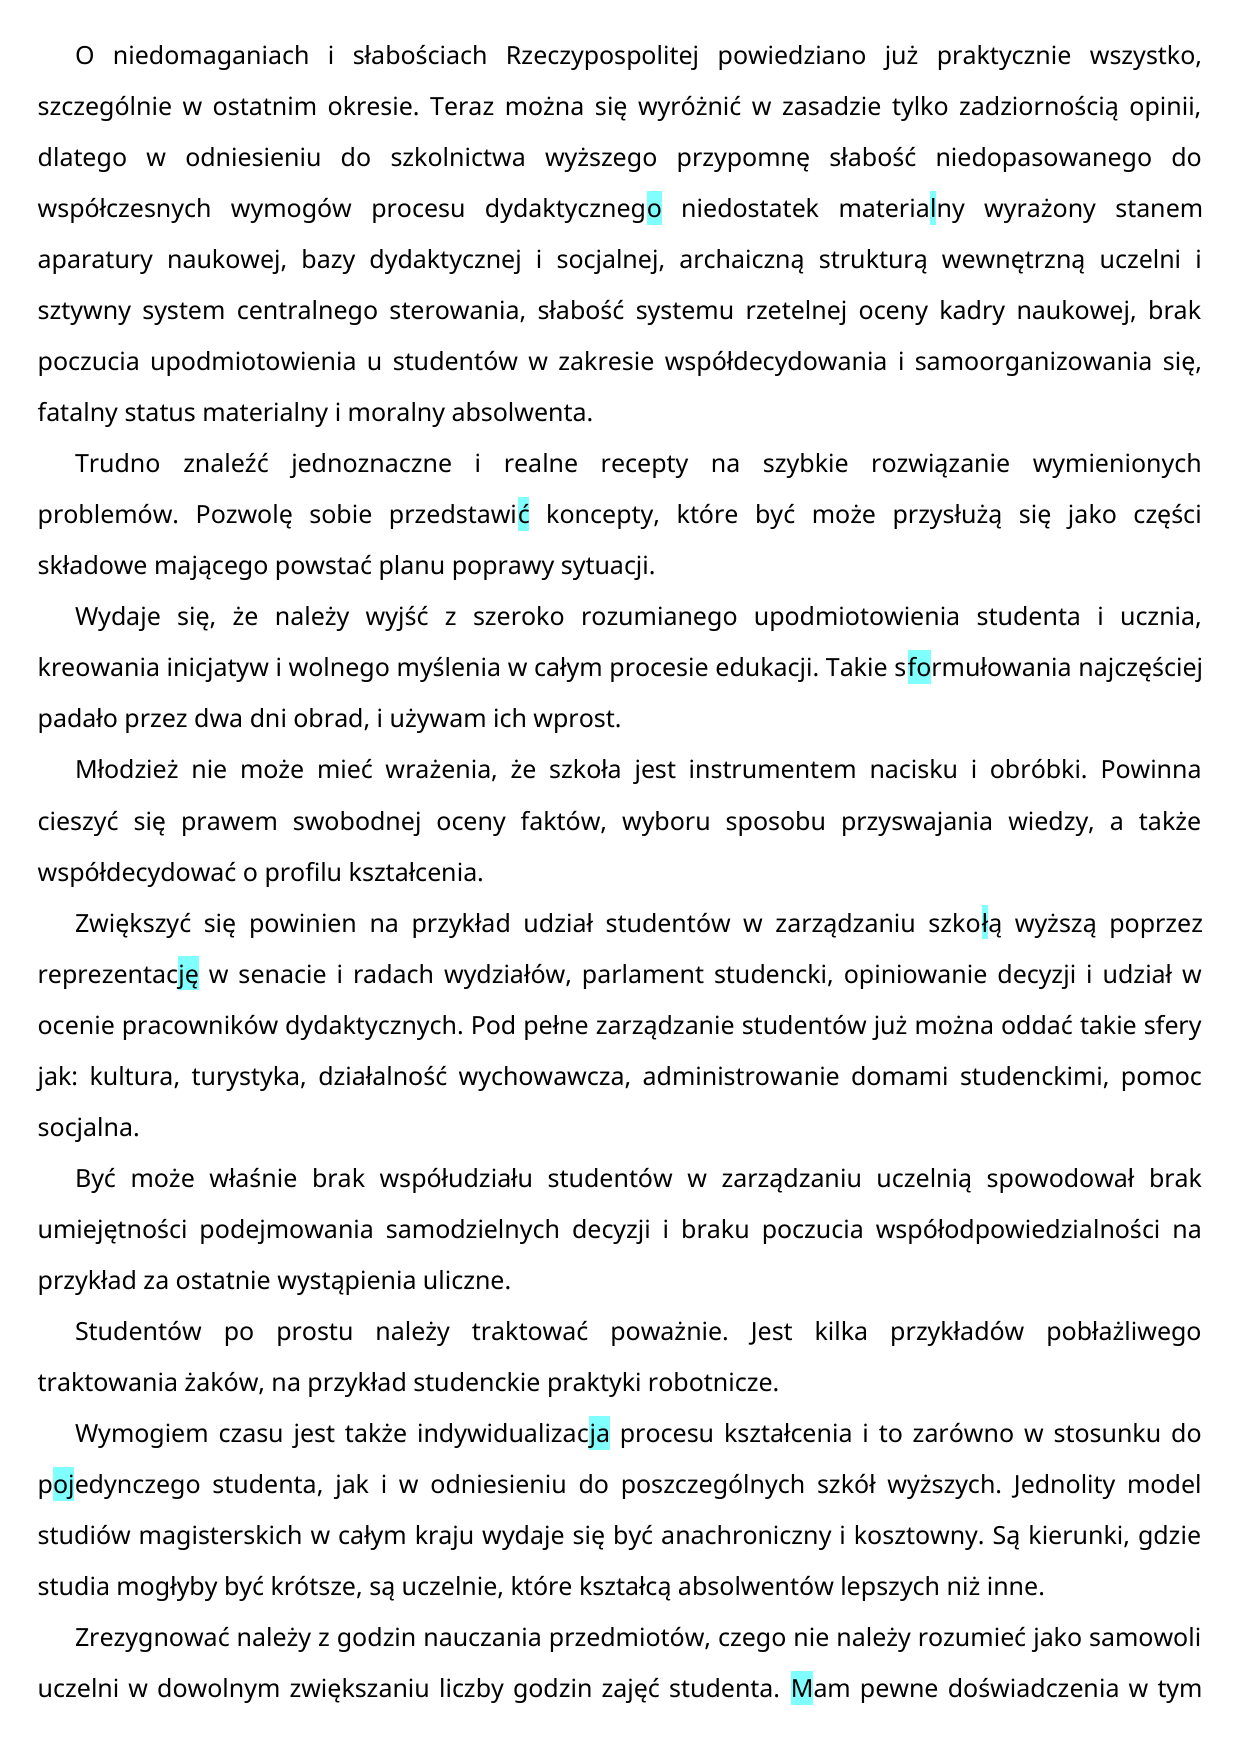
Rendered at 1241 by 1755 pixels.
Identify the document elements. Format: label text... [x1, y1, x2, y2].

text Zwiększyć się powinien na przykład udział studentów w zarządzaniu szkołą wyższą poprzez reprezentację w senacie i radach wydziałów, parlament studencki, opiniowanie decyzji i udział w ocenie pracowników dydaktycznych. Pod pełne zarządzanie studentów już można oddać takie sfery jak: kultura, turystyka, działalność wychowawcza, administrowanie domami studenckimi, pomoc socjalna. [37, 905, 1203, 1143]
text Młodzież nie może mieć wrażenia, że szkoła jest instrumentem nacisku i obróbki. Powinna cieszyć się prawem swobodnej oceny faktów, wyboru sposobu przyswajania wiedzy, a także współdecydować o profilu kształcenia. [37, 752, 1203, 888]
text Być może właśnie brak współudziału studentów w zarządzaniu uczelnią spowodował brak umiejętności podejmowania samodzielnych decyzji i braku poczucia współodpowiedzialności na przykład za ostatnie wystąpienia uliczne. [37, 1160, 1203, 1297]
text Zrezygnować należy z godzin nauczania przedmiotów, czego nie należy rozumieć jako samowoli uczelni w dowolnym zwiększaniu liczby godzin zajęć studenta. Mam pewne doświadczenia w tym [37, 1620, 1203, 1705]
text Wydaje się, że należy wyjść z szeroko rozumianego upodmiotowienia studenta i ucznia, kreowania inicjatyw i wolnego myślenia w całym procesie edukacji. Takie sformułowania najczęściej padało przez dwa dni obrad, i używam ich wprost. [37, 599, 1203, 735]
text O niedomaganiach i słabościach Rzeczypospolitej powiedziano już praktycznie wszystko, szczególnie w ostatnim okresie. Teraz można się wyróżnić w zasadzie tylko zadziornością opinii, dlatego w odniesieniu do szkolnictwa wyższego przypomnę słabość niedopasowanego do współczesnych wymogów procesu dydaktycznego niedostatek materialny wyrażony stanem aparatury naukowej, bazy dydaktycznej i socjalnej, archaiczną strukturą wewnętrzną uczelni i sztywny system centralnego sterowania, słabość systemu rzetelnej oceny kadry naukowej, brak poczucia upodmiotowienia u studentów w zakresie współdecydowania i samoorganizowania się, fatalny status materialny i moralny absolwenta. [37, 37, 1203, 429]
text Trudno znaleźć jednoznaczne i realne recepty na szybkie rozwiązanie wymienionych problemów. Pozwolę sobie przedstawić koncepty, które być może przysłużą się jako części składowe mającego powstać planu poprawy sytuacji. [37, 446, 1203, 582]
text Studentów po prostu należy traktować poważnie. Jest kilka przykładów pobłażliwego traktowania żaków, na przykład studenckie praktyki robotnicze. [37, 1313, 1203, 1399]
text Wymogiem czasu jest także indywidualizacja procesu kształcenia i to zarówno w stosunku do pojedynczego studenta, jak i w odniesieniu do poszczególnych szkół wyższych. Jednolity model studiów magisterskich w całym kraju wydaje się być anachroniczny i kosztowny. Są kierunki, gdzie studia mogłyby być krótsze, są uczelnie, które kształcą absolwentów lepszych niż inne. [37, 1416, 1203, 1603]
